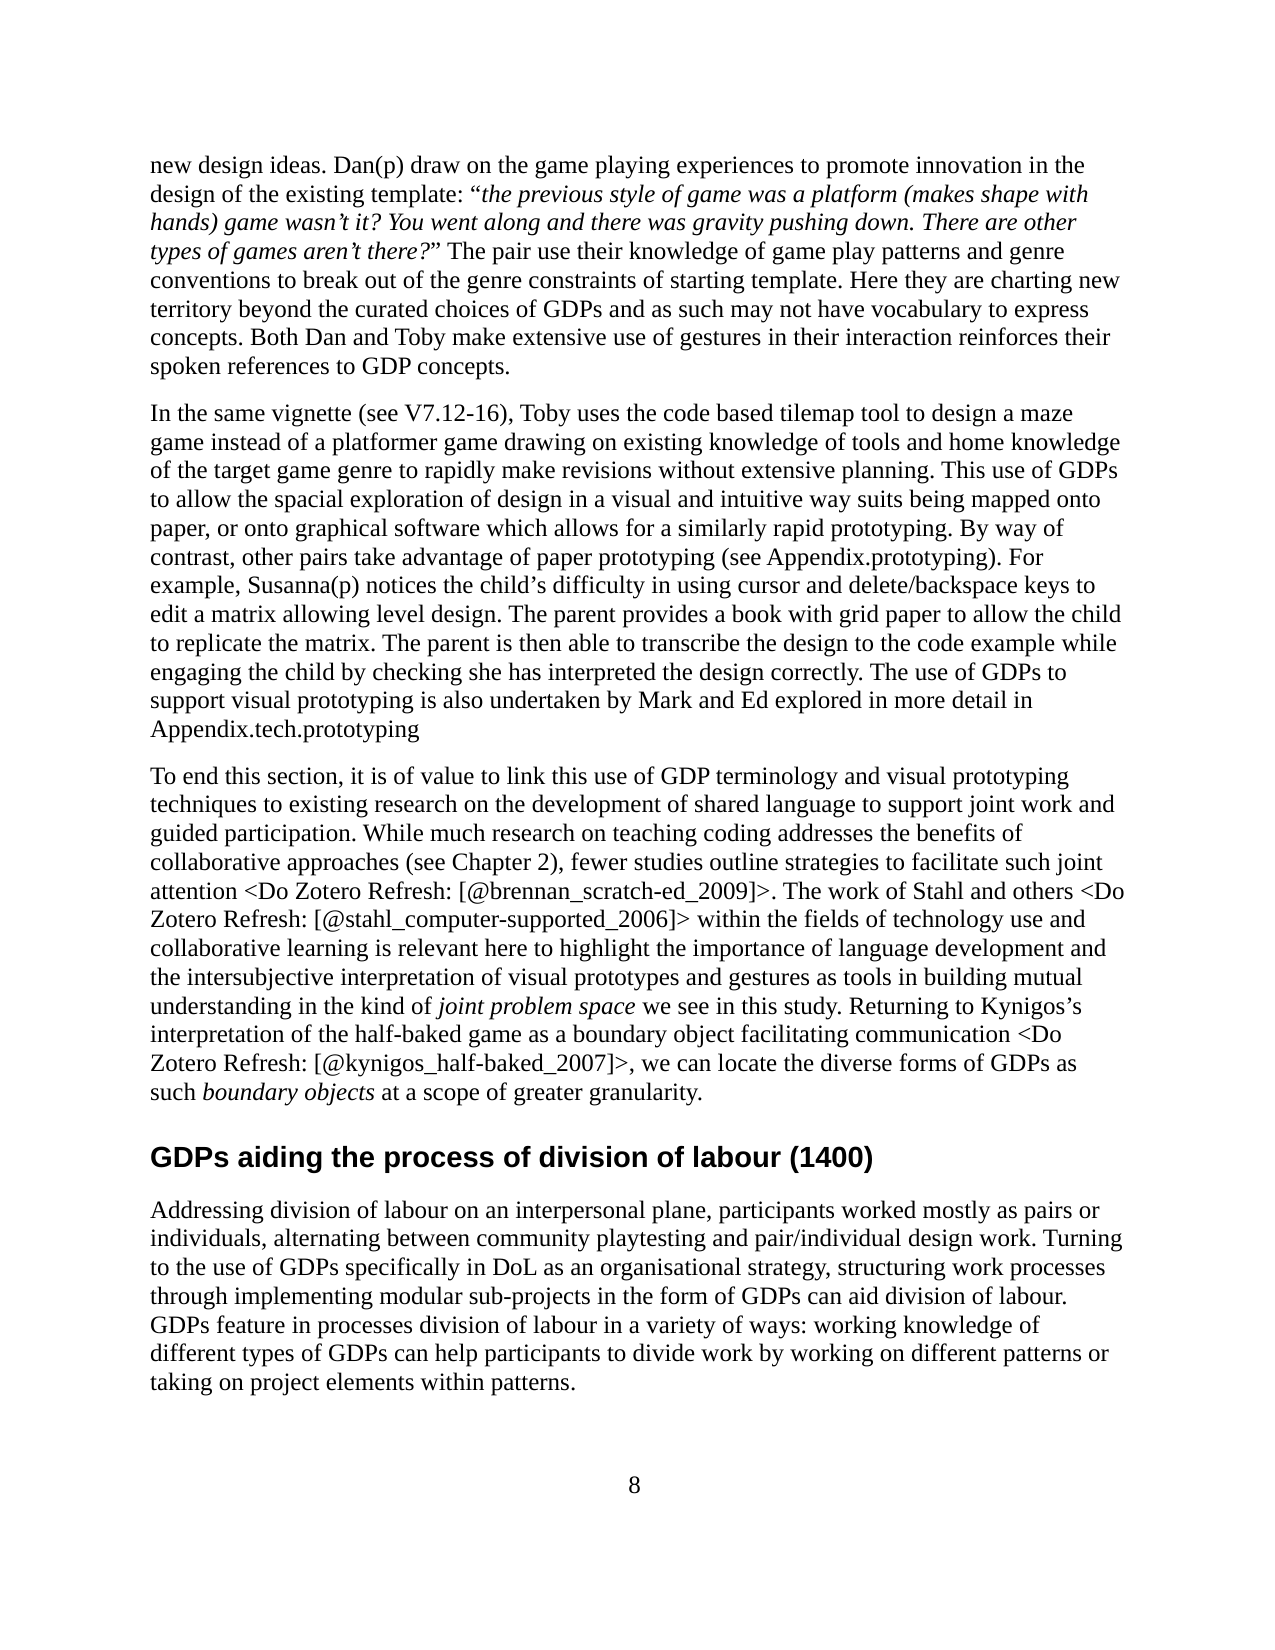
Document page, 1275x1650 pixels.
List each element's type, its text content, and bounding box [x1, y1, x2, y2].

text In the same vignette (see V7.12-16), Toby uses the code based tilemap tool to design a maze game instead of a platformer game drawing on existing knowledge of tools and home knowledge of the target game genre to rapidly make revisions without extensive planning. This use of GDPs to allow the spacial exploration of design in a visual and intuitive way suits being mapped onto paper, or onto graphical software which allows for a similarly rapid prototyping. By way of contrast, other pairs take advantage of paper prototyping (see Appendix.prototyping). For example, Susanna(p) notices the child’s difficulty in using cursor and delete/backspace keys to edit a matrix allowing level design. The parent provides a book with grid paper to allow the child to replicate the matrix. The parent is then able to transcribe the design to the code example while engaging the child by checking she has interpreted the design correctly. The use of GDPs to support visual prototyping is also undertaken by Mark and Ed explored in more detail in Appendix.tech.prototyping [150, 398, 1125, 743]
text To end this section, it is of value to link this use of GDP terminology and visual prototyping techniques to existing research on the development of shared language to support joint work and guided participation. While much research on teaching coding addresses the benefits of collaborative approaches (see Chapter 2), fewer studies outline strategies to facilitate such joint attention <Do Zotero Refresh: [@brennan_scratch-ed_2009]>. The work of Stahl and others <Do Zotero Refresh: [@stahl_computer-supported_2006]> within the fields of technology use and collaborative learning is relevant here to highlight the importance of language development and the intersubjective interpretation of visual prototypes and gestures as tools in building mutual understanding in the kind of joint problem space we see in this study. Returning to Kynigos’s interpretation of the half-baked game as a boundary object facilitating communication <Do Zotero Refresh: [@kynigos_half-baked_2007]>, we can locate the diverse forms of GDPs as such boundary objects at a scope of greater granularity. [150, 761, 1125, 1106]
text new design ideas. Dan(p) draw on the game playing experiences to promote innovation in the design of the existing template: “the previous style of game was a platform (makes shape with hands) game wasn’t it? You went along and there was gravity pushing down. There are other types of games aren’t there?” The pair use their knowledge of game play patterns and genre conventions to break out of the genre constraints of starting template. Here they are charting new territory beyond the curated choices of GDPs and as such may not have vocabulary to express concepts. Both Dan and Toby make extensive use of gestures in their interaction reinforces their spoken references to GDP concepts. [150, 150, 1125, 380]
subtitle GDPs aiding the process of division of labour (1400) [150, 1140, 1125, 1173]
text Addressing division of labour on an interpersonal plane, participants worked mostly as pairs or individuals, alternating between community playtesting and pair/individual design work. Turning to the use of GDPs specifically in DoL as an organisational strategy, structuring work processes through implementing modular sub-projects in the form of GDPs can aid division of labour. GDPs feature in processes division of labour in a variety of ways: working knowledge of different types of GDPs can help participants to divide work by working on different patterns or taking on project elements within patterns. [150, 1195, 1125, 1396]
